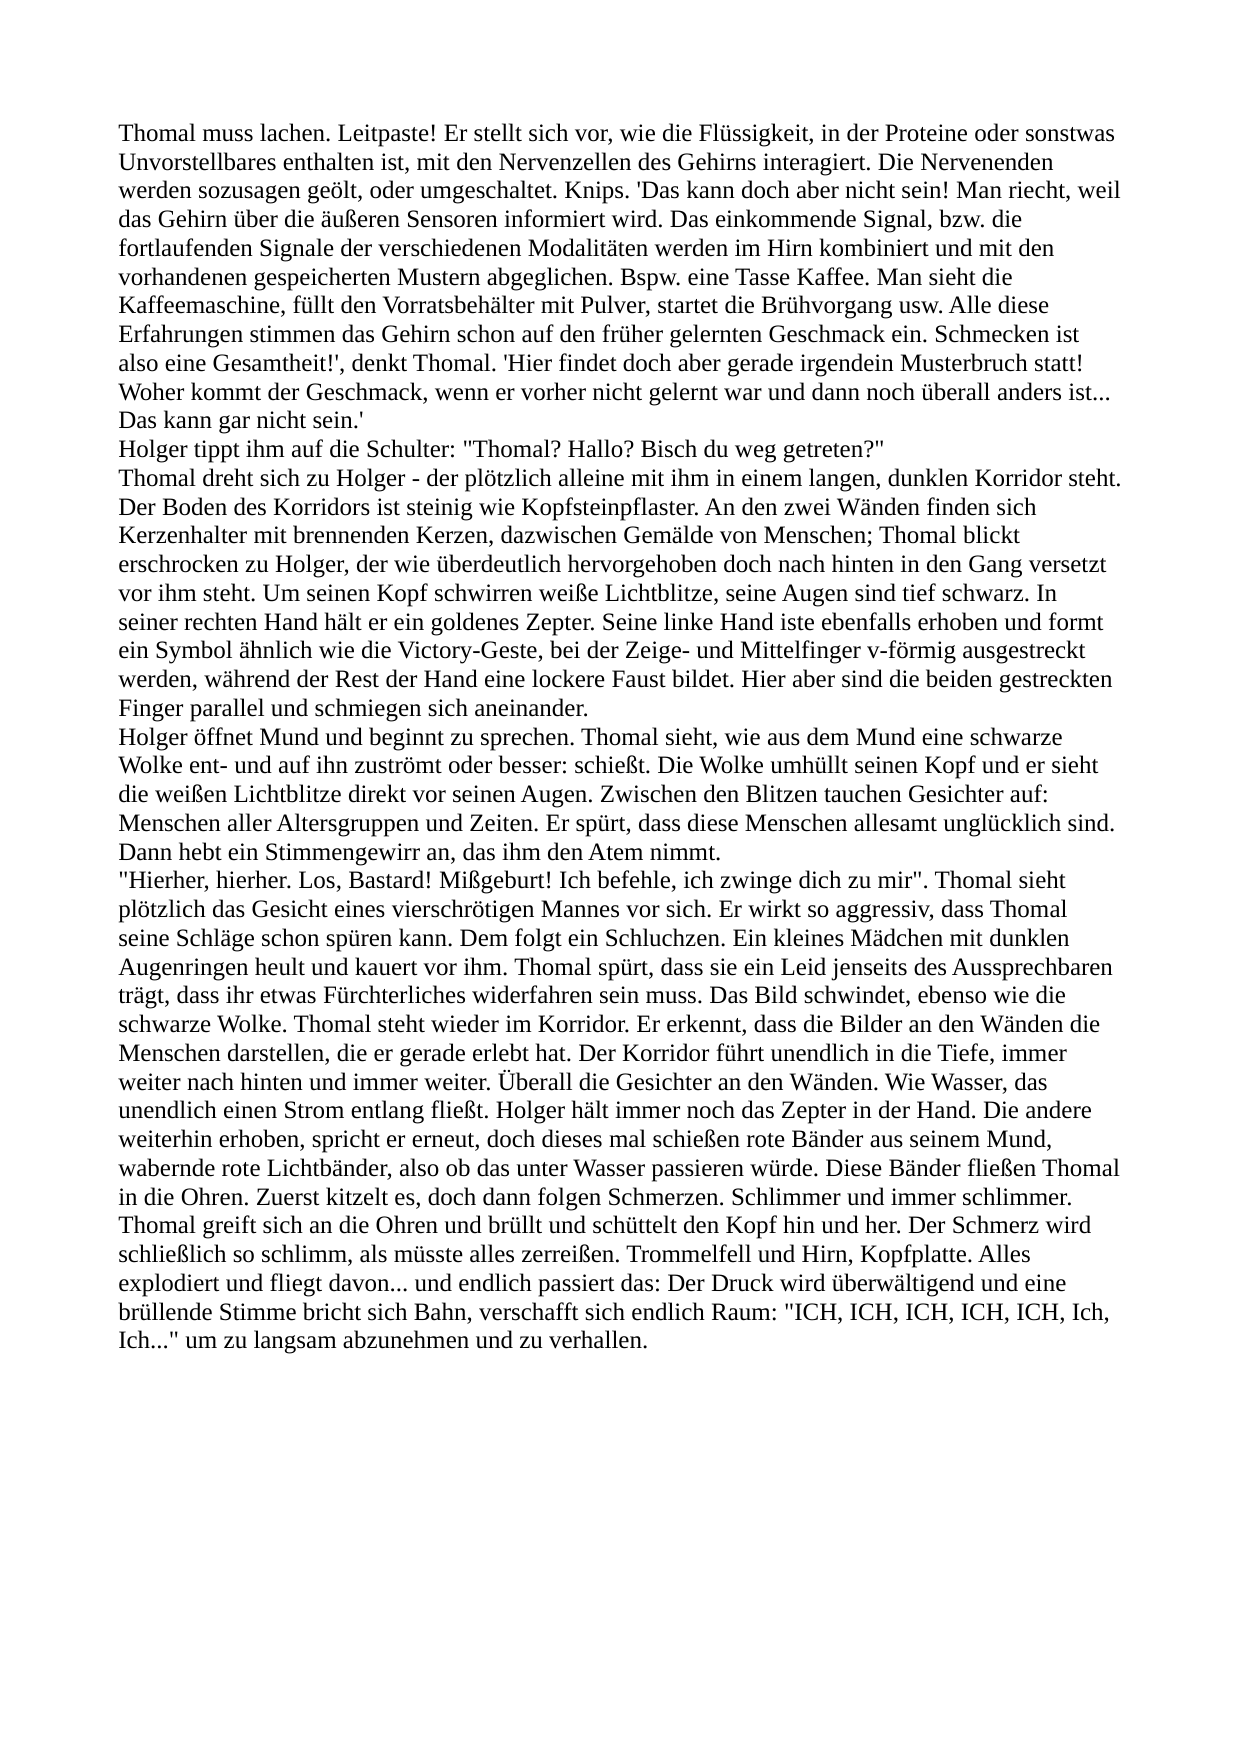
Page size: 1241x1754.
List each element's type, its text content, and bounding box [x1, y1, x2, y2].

text "Hierher, hierher. Los, Bastard! Mißgeburt! Ich befehle, ich zwinge dich zu mir". Thomal sieht plötzlich das Gesicht eines vierschrötigen Mannes vor sich. Er wirkt so aggressiv, dass Thomal seine Schläge schon spüren kann. Dem folgt ein Schluchzen. Ein kleines Mädchen mit dunklen Augenringen heult und kauert vor ihm. Thomal spürt, dass sie ein Leid jenseits des Aussprechbaren trägt, dass ihr etwas Fürchterliches widerfahren sein muss. Das Bild schwindet, ebenso wie die schwarze Wolke. Thomal steht wieder im Korridor. Er erkennt, dass die Bilder an den Wänden die Menschen darstellen, die er gerade erlebt hat. Der Korridor führt unendlich in die Tiefe, immer weiter nach hinten und immer weiter. Überall die Gesichter an den Wänden. Wie Wasser, das unendlich einen Strom entlang fließt. Holger hält immer noch das Zepter in der Hand. Die andere weiterhin erhoben, spricht er erneut, doch dieses mal schießen rote Bänder aus seinem Mund, wabernde rote Lichtbänder, also ob das unter Wasser passieren würde. Diese Bänder fließen Thomal in die Ohren. Zuerst kitzelt es, doch dann folgen Schmerzen. Schlimmer und immer schlimmer. Thomal greift sich an die Ohren und brüllt und schüttelt den Kopf hin und her. Der Schmerz wird schließlich so schlimm, als müsste alles zerreißen. Trommelfell und Hirn, Kopfplatte. Alles explodiert und fliegt davon... und endlich passiert das: Der Druck wird überwältigend und eine brüllende Stimme bricht sich Bahn, verschafft sich endlich Raum: "ICH, ICH, ICH, ICH, ICH, Ich, Ich..." um zu langsam abzunehmen und zu verhallen. [118, 866, 1122, 1354]
text Thomal muss lachen. Leitpaste! Er stellt sich vor, wie die Flüssigkeit, in der Proteine oder sonstwas Unvorstellbares enthalten ist, mit den Nervenzellen des Gehirns interagiert. Die Nervenenden werden sozusagen geölt, oder umgeschaltet. Knips. 'Das kann doch aber nicht sein! Man riecht, weil das Gehirn über die äußeren Sensoren informiert wird. Das einkommende Signal, bzw. die fortlaufenden Signale der verschiedenen Modalitäten werden im Hirn kombiniert und mit den vorhandenen gespeicherten Mustern abgeglichen. Bspw. eine Tasse Kaffee. Man sieht die Kaffeemaschine, füllt den Vorratsbehälter mit Pulver, startet die Brühvorgang usw. Alle diese Erfahrungen stimmen das Gehirn schon auf den früher gelernten Geschmack ein. Schmecken ist also eine Gesamtheit!', denkt Thomal. 'Hier findet doch aber gerade irgendein Musterbruch statt! Woher kommt der Geschmack, wenn er vorher nicht gelernt war und dann noch überall anders ist... Das kann gar nicht sein.' [118, 118, 1122, 434]
text Holger öffnet Mund und beginnt zu sprechen. Thomal sieht, wie aus dem Mund eine schwarze Wolke ent- und auf ihn zuströmt oder besser: schießt. Die Wolke umhüllt seinen Kopf und er sieht die weißen Lichtblitze direkt vor seinen Augen. Zwischen den Blitzen tauchen Gesichter auf: Menschen aller Altersgruppen und Zeiten. Er spürt, dass diese Menschen allesamt unglücklich sind. Dann hebt ein Stimmengewirr an, das ihm den Atem nimmt. [118, 722, 1122, 866]
text Holger tippt ihm auf die Schulter: "Thomal? Hallo? Bisch du weg getreten?" [118, 434, 1122, 463]
text Thomal dreht sich zu Holger - der plötzlich alleine mit ihm in einem langen, dunklen Korridor steht. Der Boden des Korridors ist steinig wie Kopfsteinpflaster. An den zwei Wänden finden sich Kerzenhalter mit brennenden Kerzen, dazwischen Gemälde von Menschen; Thomal blickt erschrocken zu Holger, der wie überdeutlich hervorgehoben doch nach hinten in den Gang versetzt vor ihm steht. Um seinen Kopf schwirren weiße Lichtblitze, seine Augen sind tief schwarz. In seiner rechten Hand hält er ein goldenes Zepter. Seine linke Hand iste ebenfalls erhoben und formt ein Symbol ähnlich wie die Victory-Geste, bei der Zeige- und Mittelfinger v-förmig ausgestreckt werden, während der Rest der Hand eine lockere Faust bildet. Hier aber sind die beiden gestreckten Finger parallel und schmiegen sich aneinander. [118, 463, 1122, 722]
